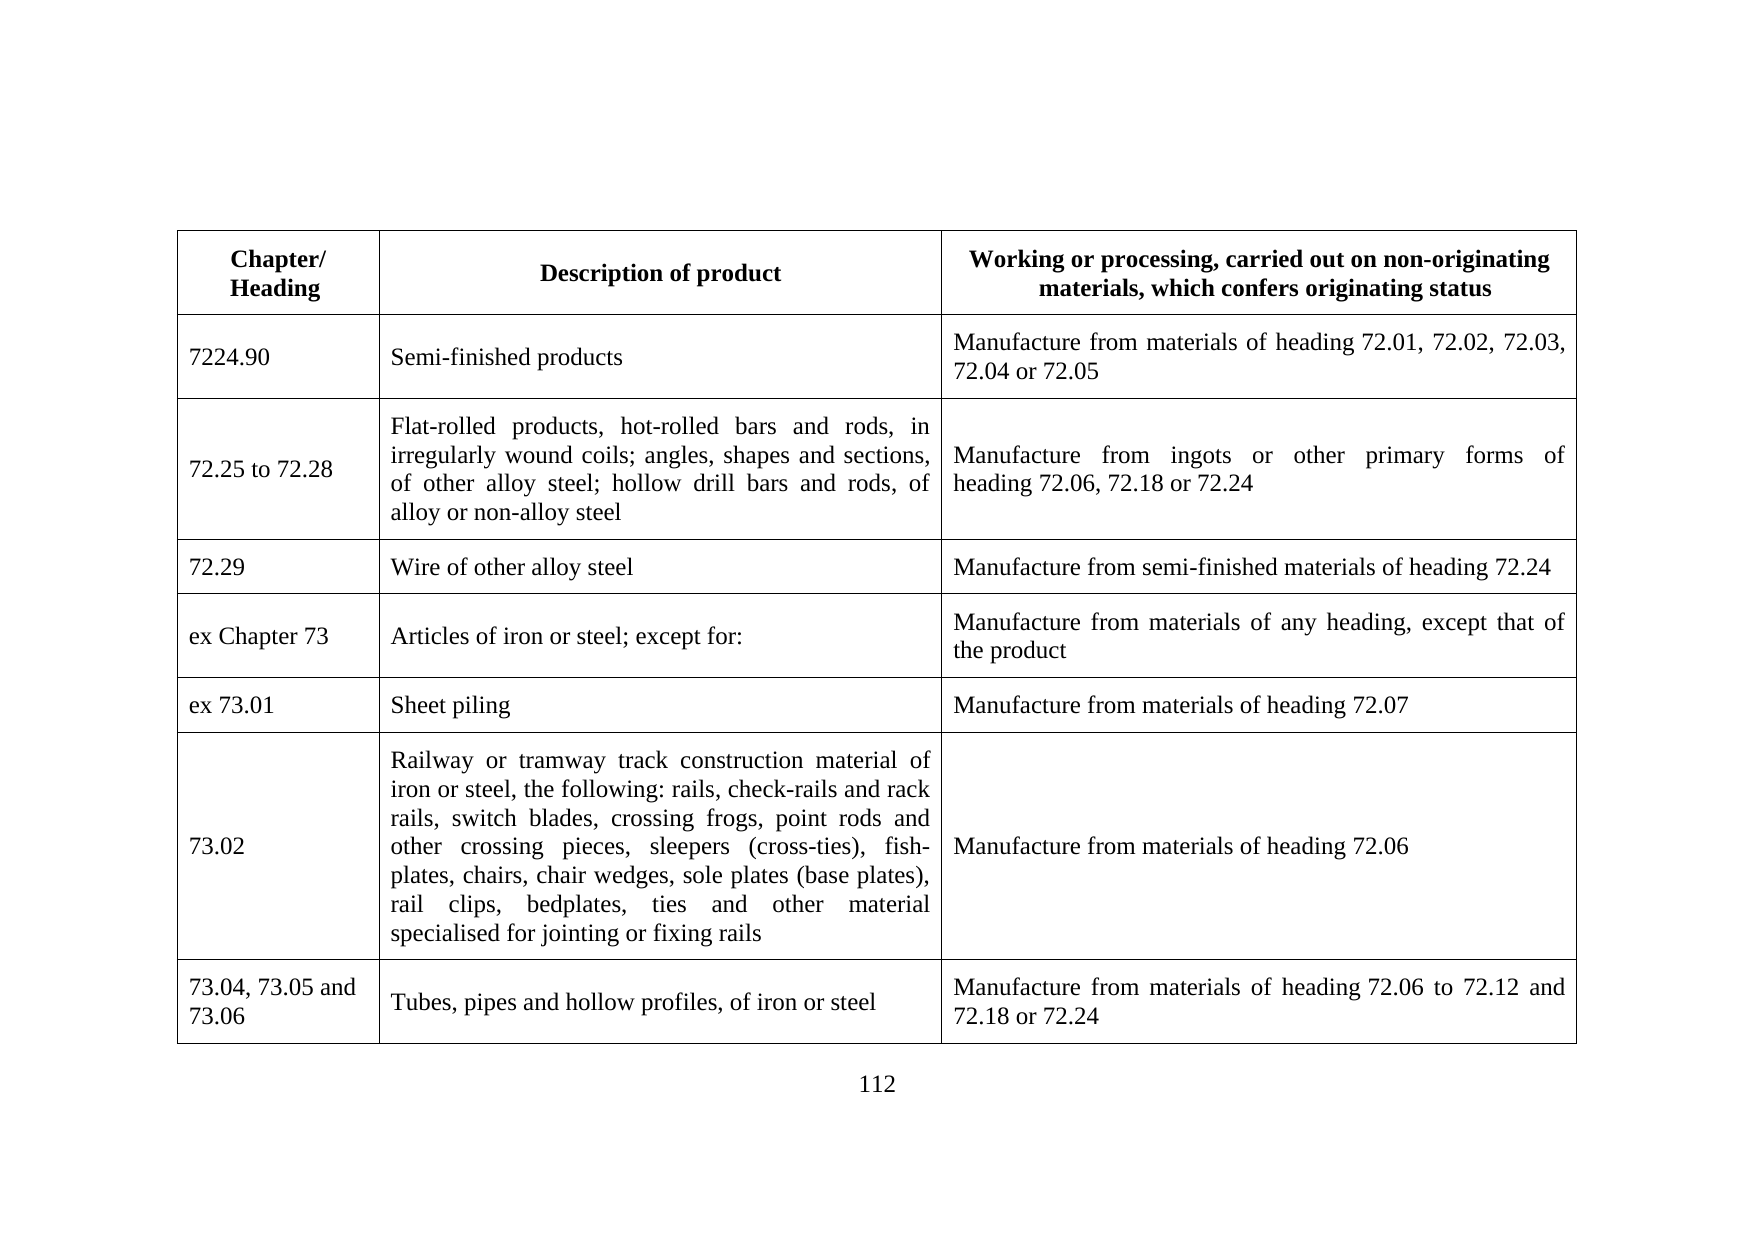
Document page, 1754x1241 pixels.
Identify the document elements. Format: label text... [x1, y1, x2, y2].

table_cell Articles of iron or steel; except for: [380, 594, 941, 677]
table_header Chapter/ Heading [178, 231, 379, 314]
table_cell 7224.90 [178, 315, 379, 397]
table_cell Manufacture from ingots or other primary forms of heading 72.06, 72.18 or 72.24 [942, 399, 1576, 538]
table_cell Flat-rolled products, hot-rolled bars and rods, in irregularly wound coils; angles, shapes and sections, of other alloy steel; hollow drill bars and rods, of alloy or non-alloy steel [380, 399, 941, 538]
table_cell Sheet piling [380, 678, 941, 732]
table_cell Manufacture from materials of heading 72.07 [942, 678, 1576, 732]
table_cell Semi-finished products [380, 315, 941, 397]
table_cell 72.25 to 72.28 [178, 399, 379, 538]
table_cell 73.02 [178, 733, 379, 959]
table_header Description of product [380, 231, 941, 314]
table_cell Wire of other alloy steel [380, 540, 941, 593]
table_cell ex Chapter 73 [178, 594, 379, 677]
table_cell Manufacture from semi-finished materials of heading 72.24 [942, 540, 1576, 593]
table_cell Railway or tramway track construction material of iron or steel, the following: rails, check-rails and rack rails, switch blades, crossing frogs, point rods and other crossing pieces, sleepers (cross-ties), fish-plates, chairs, chair wedges, sole plates (base plates), rail clips, bedplates, ties and other material specialised for jointing or fixing rails [380, 733, 941, 959]
table_cell 73.04, 73.05 and 73.06 [178, 960, 379, 1042]
table_header Working or processing, carried out on non-originating materials, which confers originating status [942, 231, 1576, 314]
table_cell ex 73.01 [178, 678, 379, 732]
table_cell Tubes, pipes and hollow profiles, of iron or steel [380, 960, 941, 1042]
table_cell 72.29 [178, 540, 379, 593]
table_cell Manufacture from materials of heading 72.01, 72.02, 72.03, 72.04 or 72.05 [942, 315, 1576, 397]
table_cell Manufacture from materials of any heading, except that of the product [942, 594, 1576, 677]
table_cell Manufacture from materials of heading 72.06 [942, 733, 1576, 959]
table_cell Manufacture from materials of heading 72.06 to 72.12 and 72.18 or 72.24 [942, 960, 1576, 1042]
